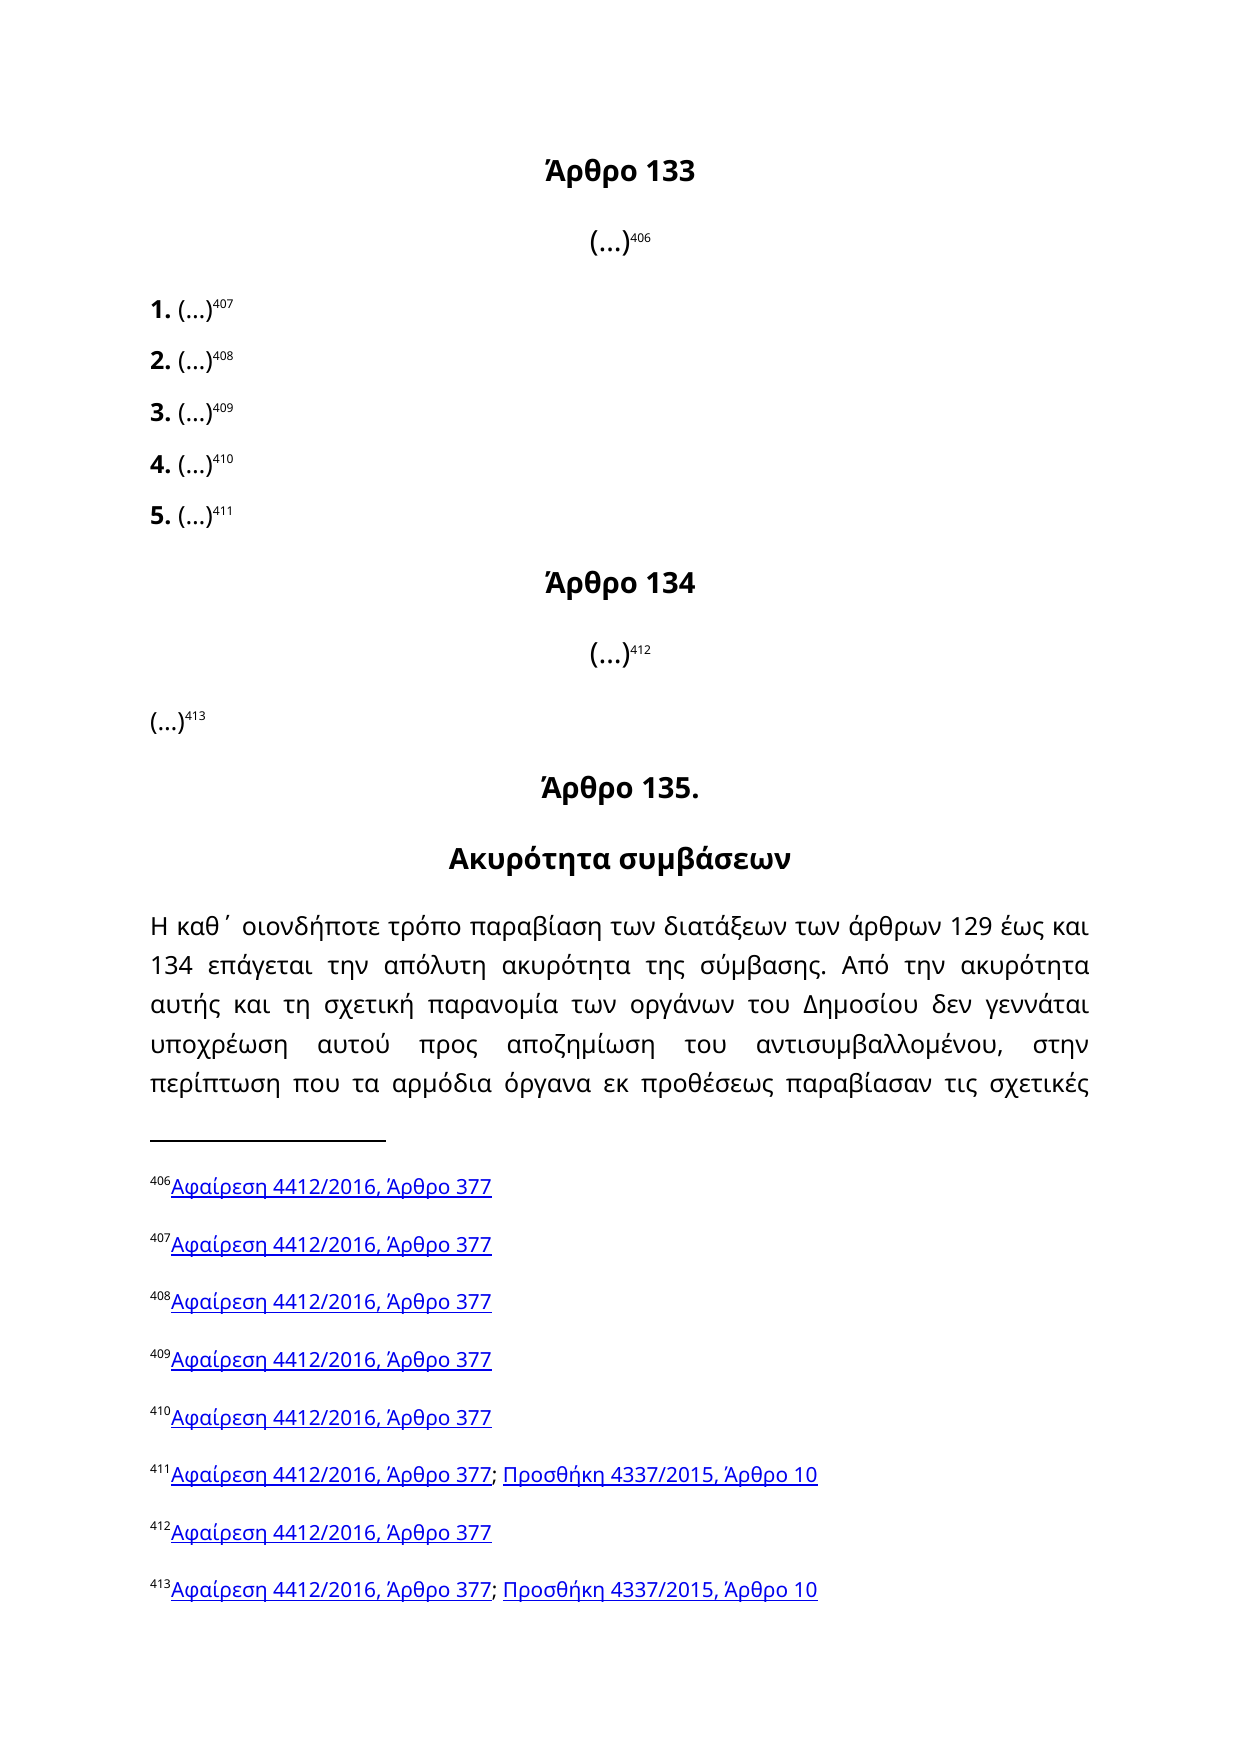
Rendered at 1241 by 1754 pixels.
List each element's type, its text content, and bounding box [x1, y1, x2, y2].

text Αφαίρεση 4412/2016, Άρθρο 377 [150, 1345, 1090, 1373]
text 3. (…) [150, 394, 1090, 429]
text Αφαίρεση 4412/2016, Άρθρο 377 [150, 1403, 1090, 1431]
subtitle Άρθρο 135. [150, 767, 1090, 807]
subtitle Άρθρο 134 [150, 562, 1090, 602]
subtitle Άρθρο 133 [150, 150, 1090, 190]
text Αφαίρεση 4412/2016, Άρθρο 377 [150, 1172, 1090, 1201]
subtitle Ακυρότητα συμβάσεων [150, 838, 1090, 878]
text Αφαίρεση 4412/2016, Άρθρο 377; Προσθήκη 4337/2015, Άρθρο 10 [150, 1460, 1090, 1489]
text Η καθ΄ οιονδήποτε τρόπο παραβίαση των διατάξεων των άρθρων 129 έως και 134 επάγεται την απόλυτη ακυρότητα της σύμβασης. Από την ακυρότητα αυτής και τη σχετική παρανομία των οργάνων του Δημοσίου δεν γεννάται υποχρέωση αυτού προς αποζημίωση του αντισυμβαλλομένου, στην περίπτωση που τα αρμόδια όργανα εκ προθέσεως παραβίασαν τις σχετικές [150, 909, 1090, 1099]
subtitle (…) [150, 221, 1090, 260]
text 1. (…) [150, 291, 1090, 325]
subtitle (…) [150, 633, 1090, 672]
text 2. (…) [150, 343, 1090, 377]
text Αφαίρεση 4412/2016, Άρθρο 377 [150, 1518, 1090, 1546]
text Αφαίρεση 4412/2016, Άρθρο 377; Προσθήκη 4337/2015, Άρθρο 10 [150, 1576, 1090, 1604]
text Αφαίρεση 4412/2016, Άρθρο 377 [150, 1287, 1090, 1316]
text Αφαίρεση 4412/2016, Άρθρο 377 [150, 1230, 1090, 1258]
text 4. (…) [150, 446, 1090, 480]
text (…) [150, 703, 1090, 737]
text 5. (…) [150, 498, 1090, 532]
